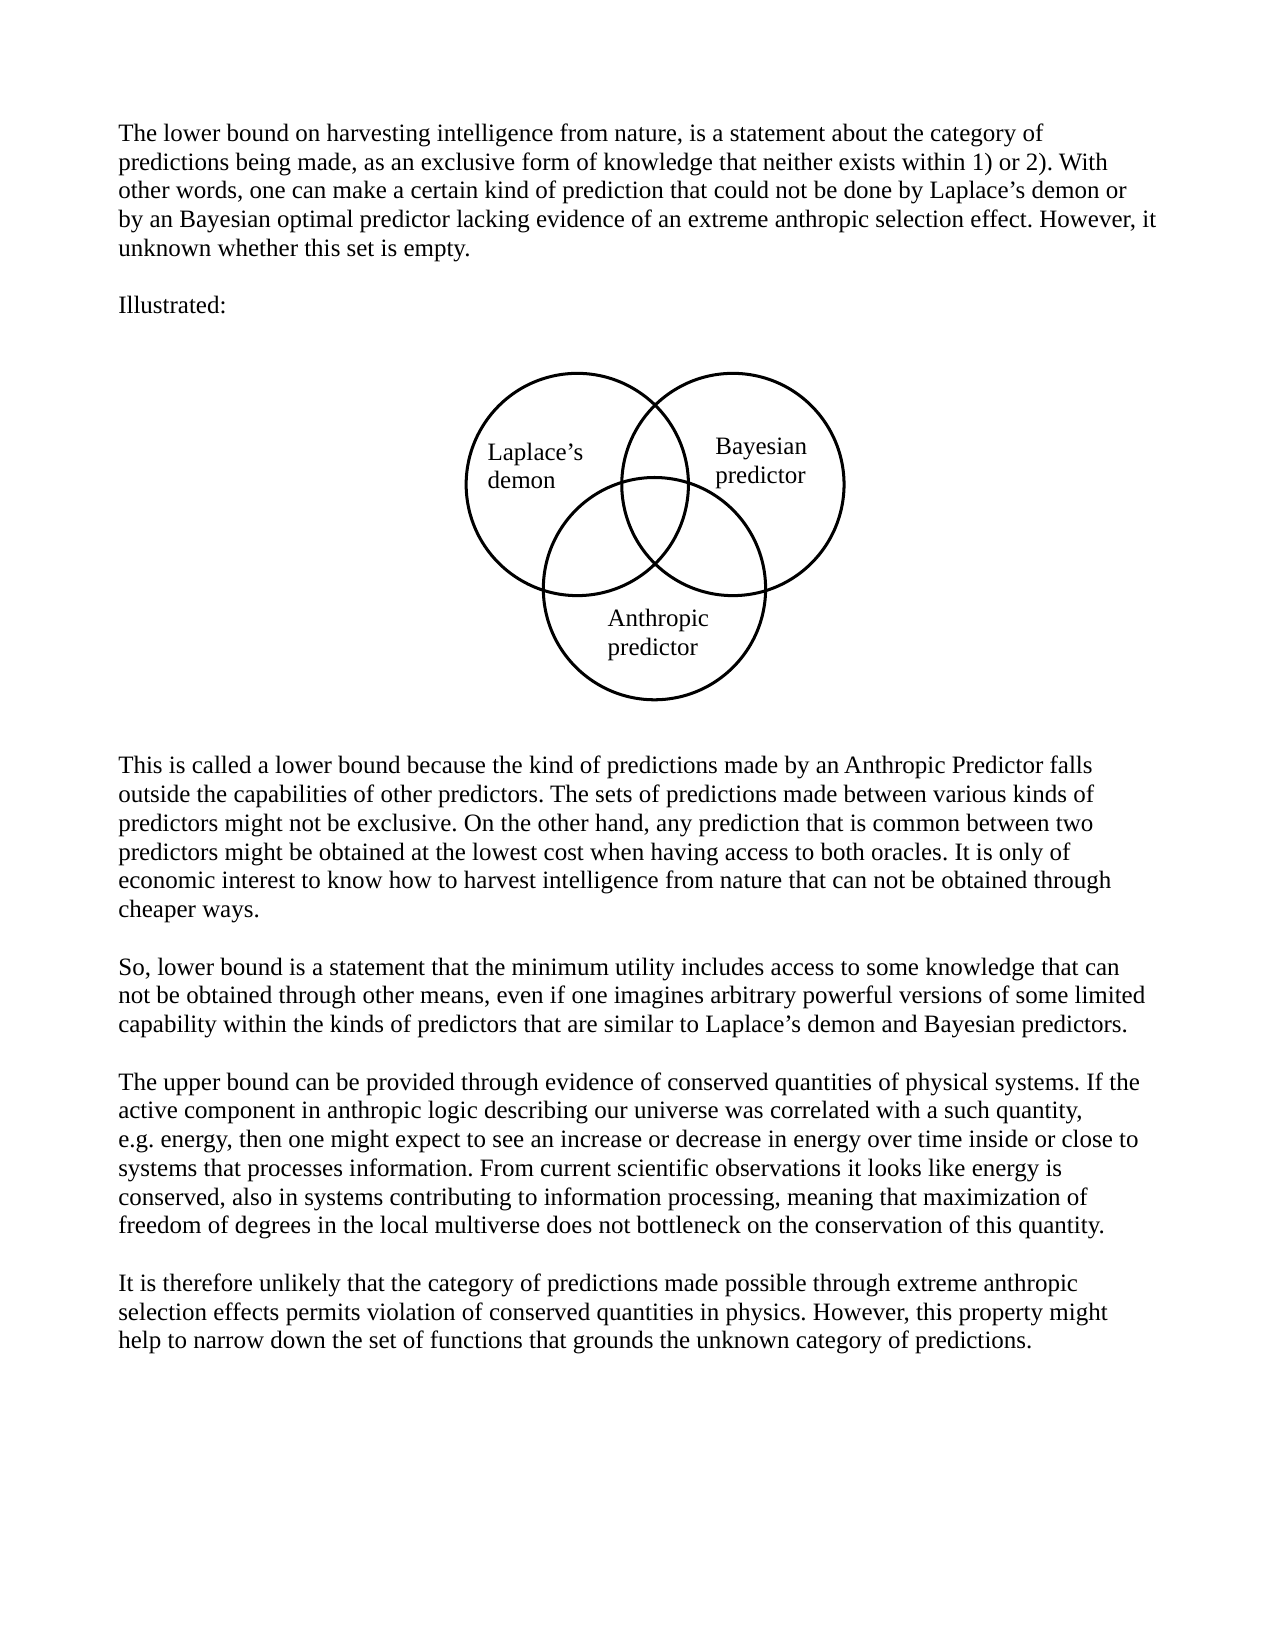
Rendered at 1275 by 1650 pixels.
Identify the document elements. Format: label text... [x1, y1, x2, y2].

text The upper bound can be provided through evidence of conserved quantities of physical systems. If the active component in anthropic logic describing our universe was correlated with a such quantity, e.g. energy, then one might expect to see an increase or decrease in energy over time inside or close to systems that processes information. From current scientific observations it looks like energy is conserved, also in systems contributing to information processing, meaning that maximization of freedom of degrees in the local multiverse does not bottleneck on the conservation of this quantity. [118, 1067, 1157, 1239]
text It is therefore unlikely that the category of predictions made possible through extreme anthropic selection effects permits violation of conserved quantities in physics. However, this property might help to narrow down the set of functions that grounds the unknown category of predictions. [118, 1268, 1157, 1354]
text This is called a lower bound because the kind of predictions made by an Anthropic Predictor falls outside the capabilities of other predictors. The sets of predictions made between various kinds of predictors might not be exclusive. On the other hand, any prediction that is common between two predictors might be obtained at the lowest cost when having access to both oracles. It is only of economic interest to know how to harvest intelligence from nature that can not be obtained through cheaper ways. [118, 751, 1157, 923]
text So, lower bound is a statement that the minimum utility includes access to some knowledge that can not be obtained through other means, even if one imagines arbitrary powerful versions of some limited capability within the kinds of predictors that are similar to Laplace’s demon and Bayesian predictors. [118, 952, 1157, 1038]
text The lower bound on harvesting intelligence from nature, is a statement about the category of predictions being made, as an exclusive form of knowledge that neither exists within 1) or 2). With other words, one can make a certain kind of prediction that could not be done by Laplace’s demon or by an Bayesian optimal predictor lacking evidence of an extreme anthropic selection effect. However, it unknown whether this set is empty. [118, 118, 1157, 262]
text Illustrated: [118, 291, 1157, 319]
